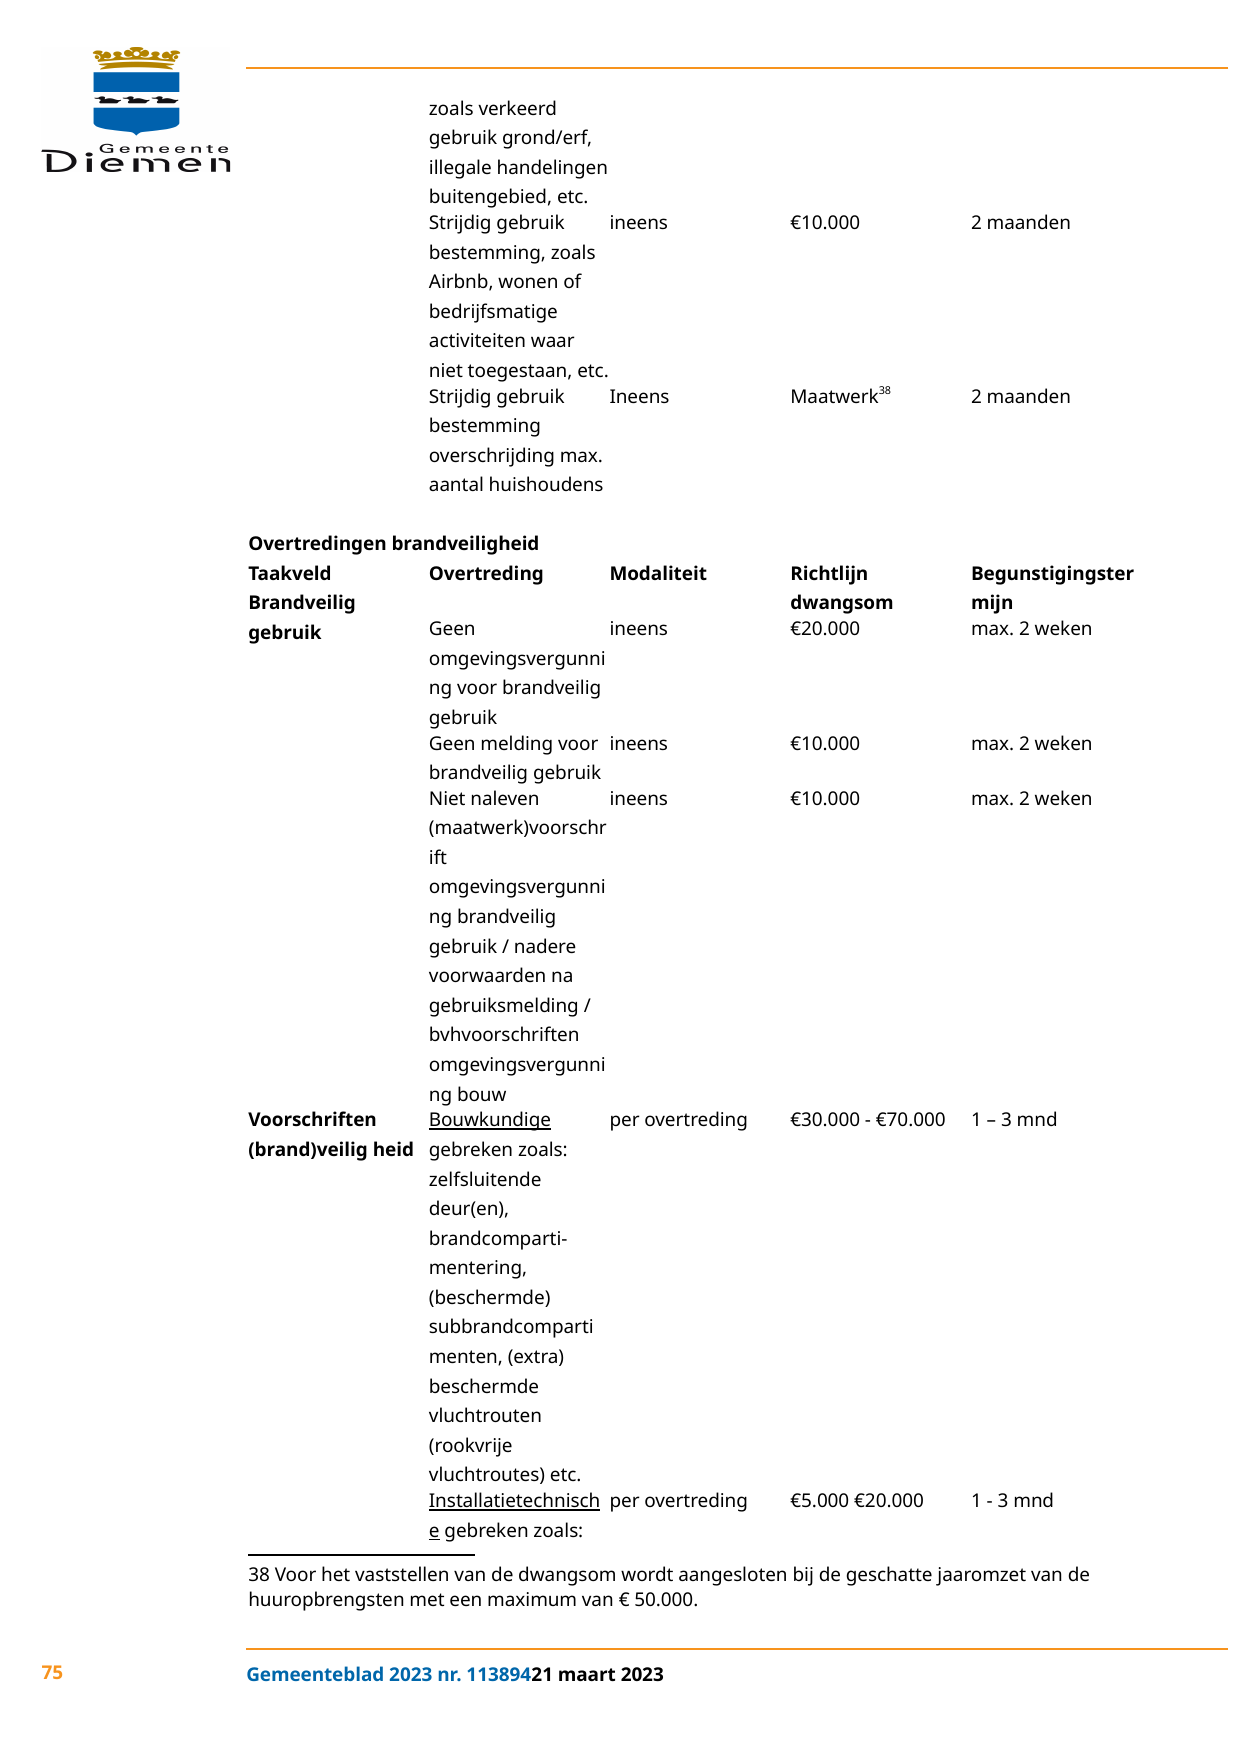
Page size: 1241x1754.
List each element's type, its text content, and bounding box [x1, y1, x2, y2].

table_cell €30.000 - €70.000 [790, 1107, 971, 1487]
table_cell Geen omgevingsvergunning voor brandveilig gebruik [429, 615, 609, 730]
table_cell Voorschriften (brand)veilig heid [248, 1107, 429, 1543]
table_cell zoals verkeerd gebruik grond/erf, illegale handelingen buitengebied, etc. [429, 95, 609, 209]
table_cell Strijdig gebruik bestemming, zoals Airbnb, wonen of bedrijfsmatige activiteiten waar niet toegestaan, etc. [429, 209, 609, 383]
table_header Modaliteit [609, 560, 790, 615]
table_cell [790, 95, 971, 209]
table_cell max. 2 weken [971, 615, 1152, 730]
table_cell Niet naleven (maatwerk)voorschrift omgevingsvergunning brandveilig gebruik / nadere voorwaarden na gebruiksmelding / bvhvoorschriften omgevingsvergunning bouw [429, 785, 609, 1107]
table_header Begunstigingstermijn [971, 560, 1152, 615]
table_cell Bouwkundige gebreken zoals: zelfsluitende deur(en), brandcomparti-mentering, (beschermde) subbrandcompartimenten, (extra) beschermde vluchtrouten (rookvrije vluchtroutes) etc. [429, 1107, 609, 1487]
table_cell ineens [609, 730, 790, 785]
table_cell per overtreding [609, 1107, 790, 1487]
table_cell Ineens [609, 383, 790, 497]
table_cell Installatietechnische gebreken zoals: [429, 1487, 609, 1543]
table_cell €20.000 [790, 615, 971, 730]
table_cell [609, 95, 790, 209]
table_cell 2 maanden [971, 383, 1152, 497]
picture [41, 47, 231, 172]
table_cell ineens [609, 785, 790, 1107]
table_cell ineens [609, 615, 790, 730]
table_cell €10.000 [790, 209, 971, 383]
table_cell 1 - 3 mnd [971, 1487, 1152, 1543]
table_cell max. 2 weken [971, 785, 1152, 1107]
table_cell max. 2 weken [971, 730, 1152, 785]
table_cell Maatwerk [790, 383, 971, 497]
table_cell €10.000 [790, 785, 971, 1107]
table_cell ineens [609, 209, 790, 383]
table_cell Geen melding voor brandveilig gebruik [429, 730, 609, 785]
table_cell Strijdig gebruik bestemming overschrijding max. aantal huishoudens [429, 383, 609, 497]
table_cell 1 – 3 mnd [971, 1107, 1152, 1487]
table_header [248, 95, 429, 497]
table_cell 2 maanden [971, 209, 1152, 383]
table_header Richtlijn dwangsom [790, 560, 971, 615]
table_cell [971, 95, 1152, 209]
table_cell €10.000 [790, 730, 971, 785]
table_header Overtreding [429, 560, 609, 615]
table_header Taakveld Brandveilig gebruik [248, 560, 429, 1107]
table_cell per overtreding [609, 1487, 790, 1543]
text Overtredingen brandveiligheid [248, 530, 1152, 556]
table_cell €5.000 €20.000 [790, 1487, 971, 1543]
